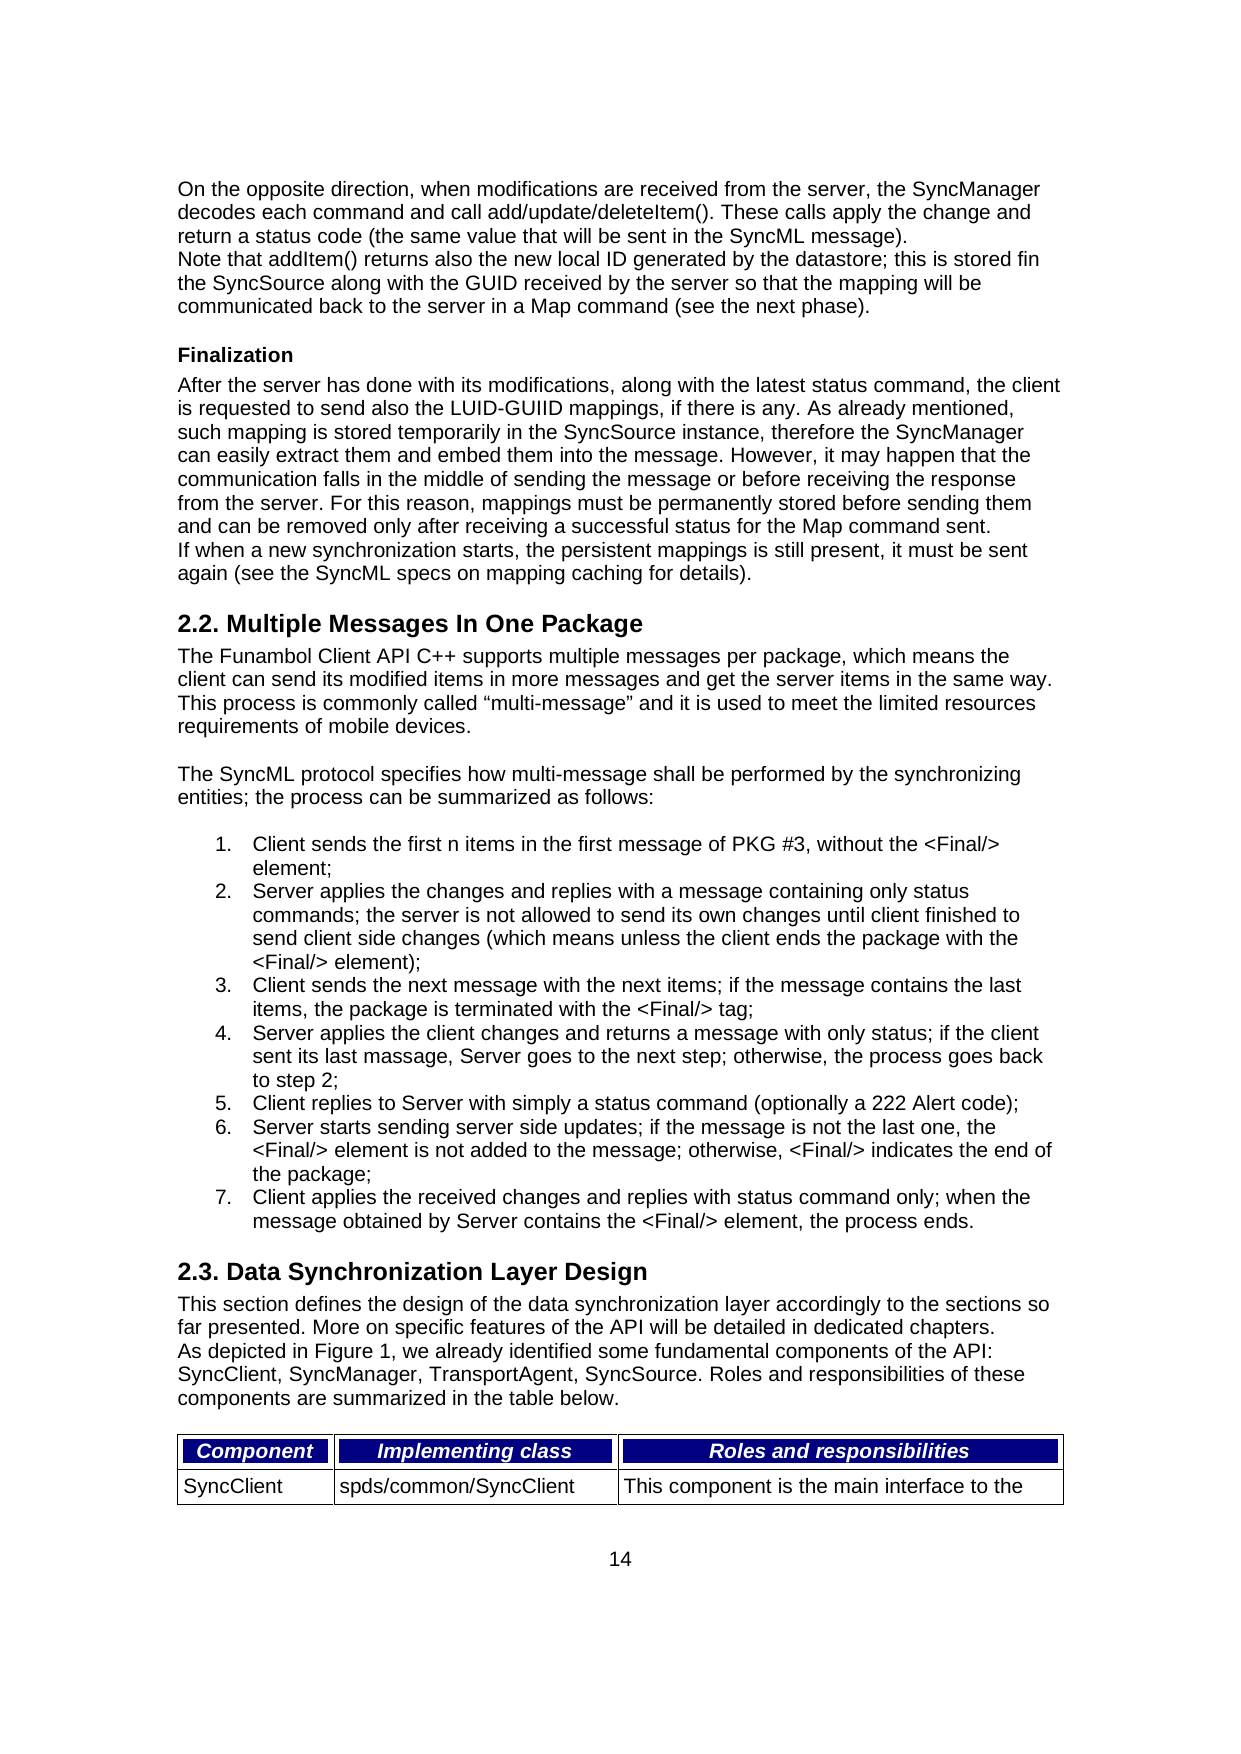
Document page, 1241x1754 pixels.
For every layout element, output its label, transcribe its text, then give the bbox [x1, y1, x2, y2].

list Client applies the received changes and replies with status command only; when the message obtained by Server contains the <Final/> element, the process ends. [215, 1186, 1063, 1233]
subtitle Multiple Messages In One Package [177, 610, 1063, 638]
text On the opposite direction, when modifications are received from the server, the SyncManager decodes each command and call add/update/deleteItem(). These calls apply the change and return a status code (the same value that will be sent in the SyncML message). [177, 177, 1063, 248]
text The SyncML protocol specifies how multi-message shall be performed by the synchronizing entities; the process can be summarized as follows: [177, 762, 1063, 809]
table_header Implementing class [335, 1435, 617, 1469]
table_cell This component is the main interface to the [619, 1470, 1063, 1504]
text This section defines the design of the data synchronization layer accordingly to the sections so far presented. More on specific features of the API will be detailed in dedicated chapters. [177, 1292, 1063, 1339]
list Client replies to Server with simply a status command (optionally a 222 Alert code); [215, 1092, 1063, 1115]
text Note that addItem() returns also the new local ID generated by the datastore; this is stored fin the SyncSource along with the GUID received by the server so that the mapping will be communicated back to the server in a Map command (see the next phase). [177, 248, 1063, 318]
list Server applies the changes and replies with a message containing only status commands; the server is not allowed to send its own changes until client finished to send client side changes (which means unless the client ends the package with the <Final/> element); [215, 880, 1063, 974]
table_cell spds/common/SyncClient [335, 1470, 617, 1504]
list Server applies the client changes and returns a message with only status; if the client sent its last massage, Server goes to the next step; otherwise, the process goes back to step 2; [215, 1021, 1063, 1092]
list Server starts sending server side updates; if the message is not the last one, the <Final/> element is not added to the message; otherwise, <Final/> indicates the end of the package; [215, 1115, 1063, 1186]
table_header Roles and responsibilities [619, 1435, 1063, 1469]
text As depicted in Figure 1, we already identified some fundamental components of the API: SyncClient, SyncManager, TransportAgent, SyncSource. Roles and responsibilities of these components are summarized in the table below. [177, 1339, 1063, 1410]
table_cell SyncClient [178, 1470, 333, 1504]
text The Funambol Client API C++ supports multiple messages per package, which means the client can send its modified items in more messages and get the server items in the same way. This process is commonly called “multi-message” and it is used to meet the limited resources requirements of mobile devices. [177, 644, 1063, 738]
subtitle Finalization [177, 343, 1063, 367]
list Client sends the first n items in the first message of PKG #3, without the <Final/> element; [215, 833, 1063, 880]
text If when a new synchronization starts, the persistent mappings is still present, it must be sent again (see the SyncML specs on mapping caching for details). [177, 538, 1063, 585]
text After the server has done with its modifications, along with the latest status command, the client is requested to send also the LUID-GUIID mappings, if there is any. As already mentioned, such mapping is stored temporarily in the SyncSource instance, therefore the SyncManager can easily extract them and embed them into the message. However, it may happen that the communication falls in the middle of sending the message or before receiving the response from the server. For this reason, mappings must be permanently stored before sending them and can be removed only after receiving a successful status for the Map command sent. [177, 373, 1063, 538]
list Client sends the next message with the next items; if the message contains the last items, the package is terminated with the <Final/> tag; [215, 974, 1063, 1021]
table_header Component [178, 1435, 333, 1469]
subtitle Data Synchronization Layer Design [177, 1258, 1063, 1286]
